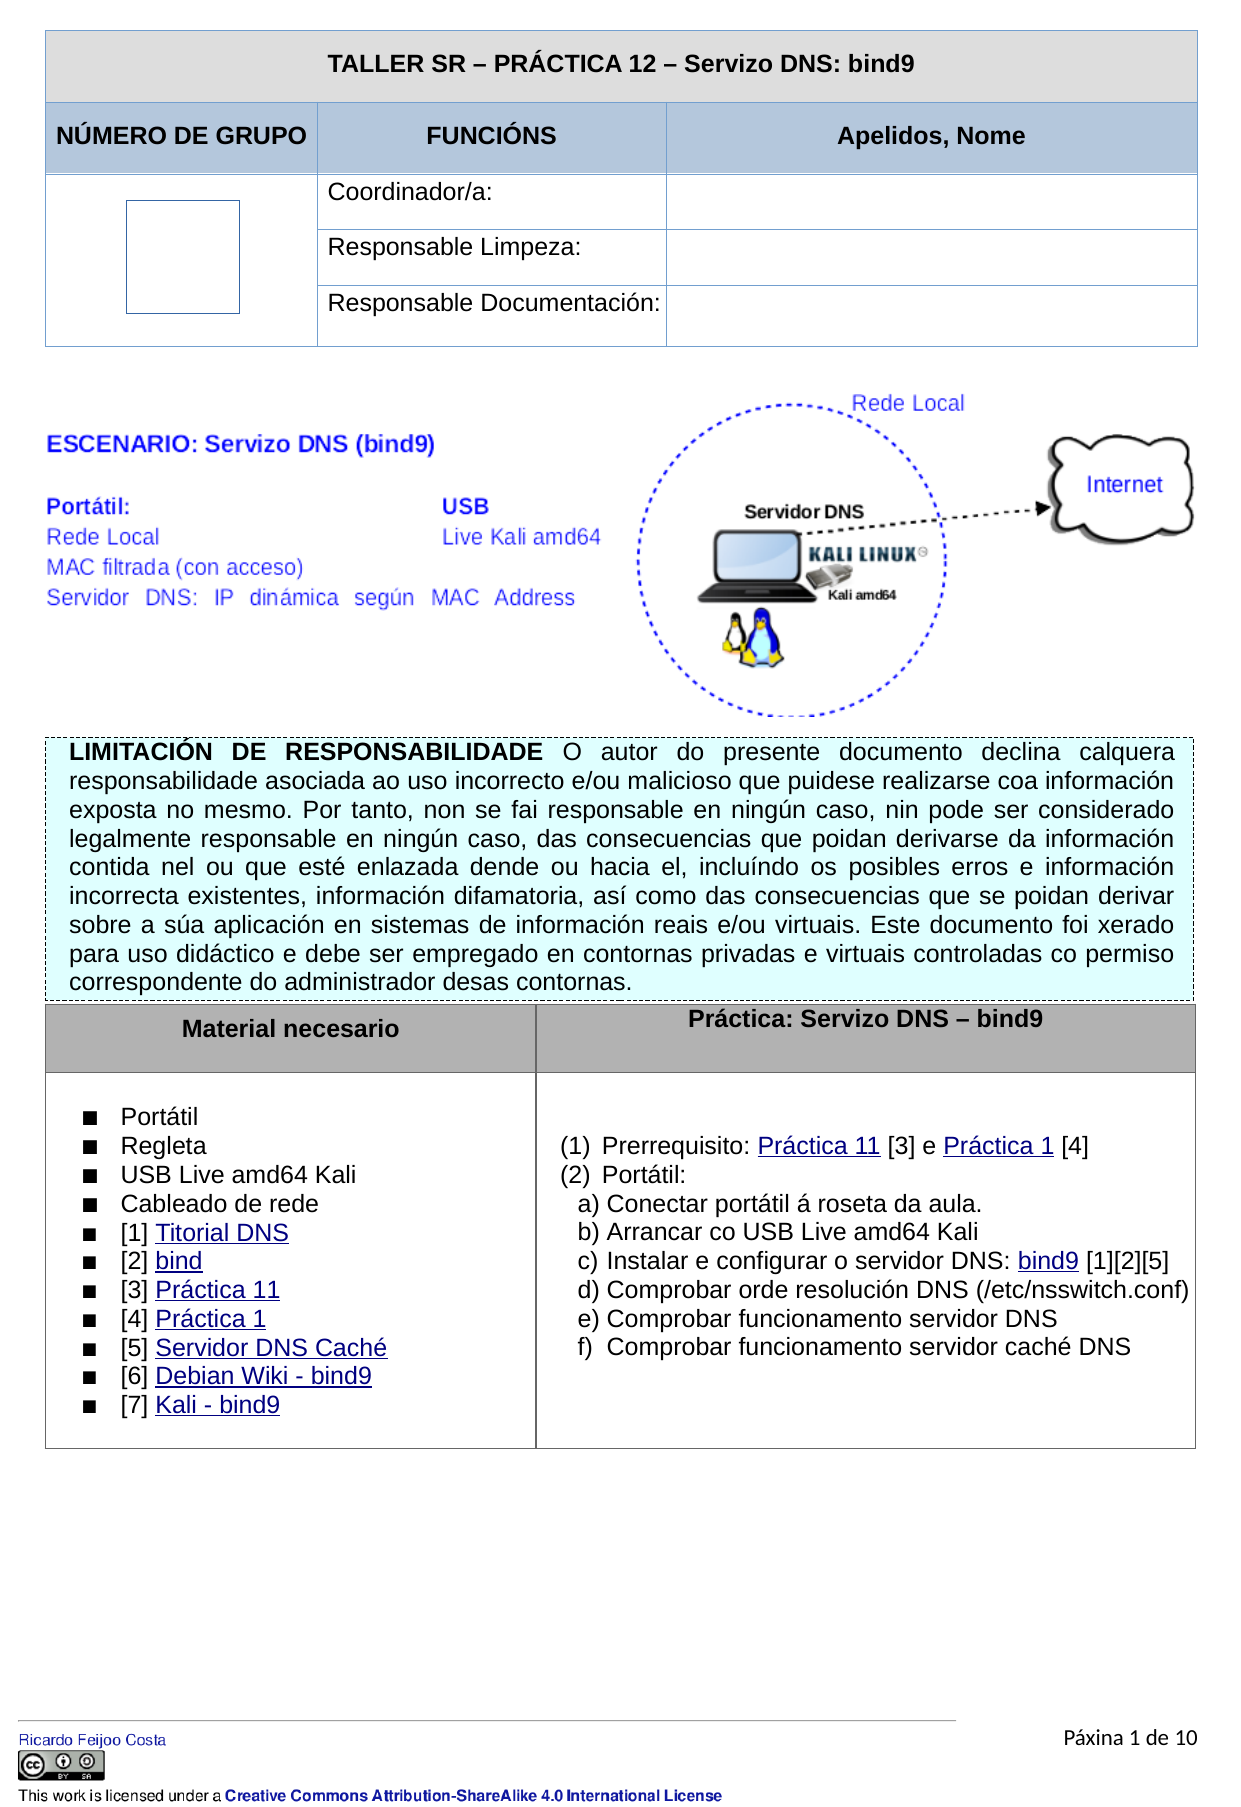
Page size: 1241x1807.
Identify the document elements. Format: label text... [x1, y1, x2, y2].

table_cell Responsable Documentación: [318, 286, 666, 346]
table_cell NÚMERO DE GRUPO [46, 103, 317, 173]
table_cell [46, 175, 317, 346]
table_header TALLER SR – PRÁCTICA 12 – Servizo DNS: bind9 [46, 31, 1197, 102]
table_header Material necesario [46, 1005, 535, 1072]
table_cell [667, 230, 1197, 284]
table_cell Responsable Limpeza: [318, 230, 666, 284]
table_cell Coordinador/a: [318, 175, 666, 229]
table_header Práctica: Servizo DNS – bind9 [537, 1005, 1195, 1072]
picture [8, 1715, 957, 1806]
table_cell Prerrequisito: Práctica 11 [3] e Práctica 1 [4] Portátil: Conectar portátil á roseta da aula. Arrancar co USB Live amd64 Kali Instalar e configurar o servidor DNS: bind9 [1][2][5] Comprobar orde resolución DNS (/etc/nsswitch.conf) Comprobar funcionamento servidor DNS Comprobar funcionamento servidor caché DNS [537, 1073, 1195, 1448]
table_cell Portátil Regleta USB Live amd64 Kali Cableado de rede [1] Titorial DNS [2] bind [3] Práctica 11 [4] Práctica 1 [5] Servidor DNS Caché [6] Debian Wiki - bind9 [7] Kali - bind9 [46, 1073, 535, 1448]
table_cell [667, 175, 1197, 229]
table_cell FUNCIÓNS [318, 103, 666, 173]
table_cell Apelidos, Nome [667, 103, 1197, 173]
picture [45, 393, 1198, 717]
table_cell [667, 286, 1197, 346]
